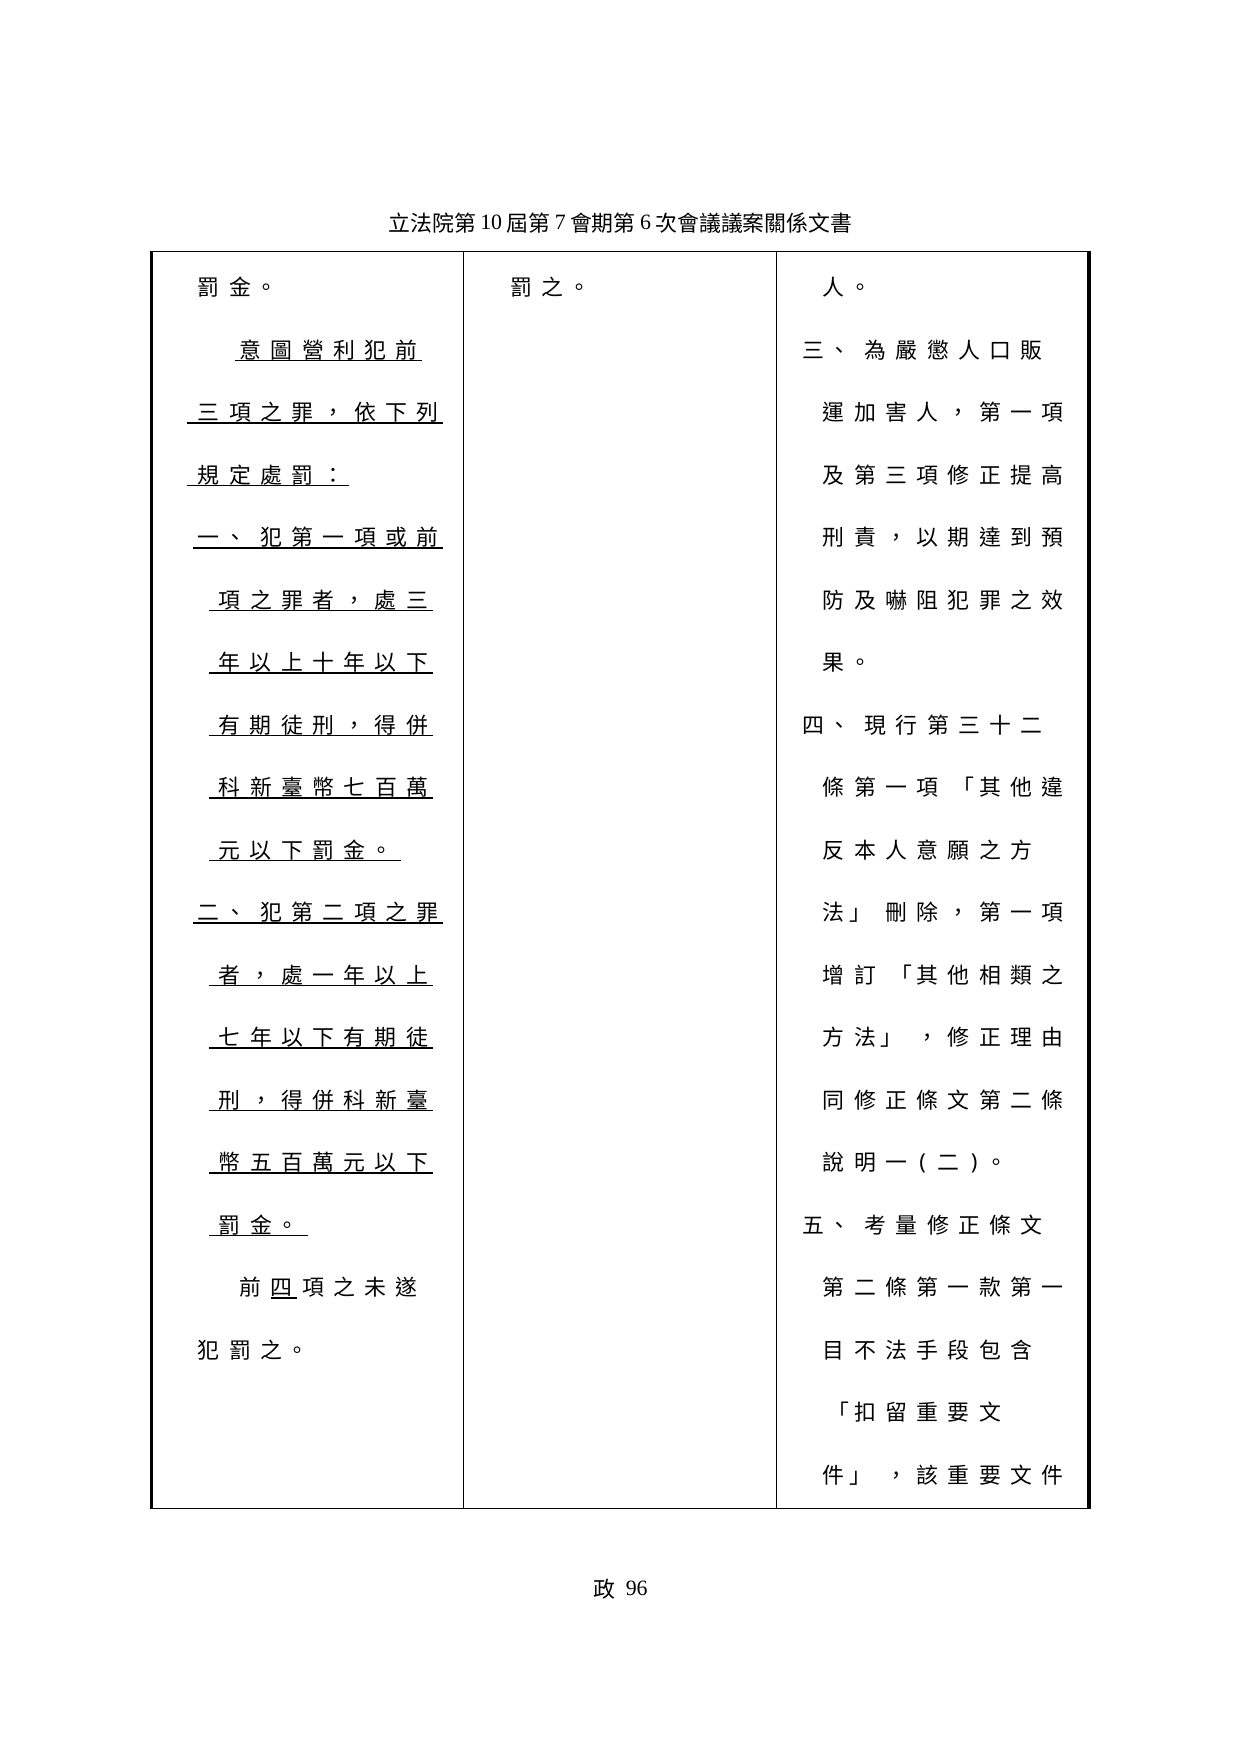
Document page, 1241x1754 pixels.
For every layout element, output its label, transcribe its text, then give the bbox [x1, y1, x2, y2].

table_cell 罰之。 [464, 252, 776, 1508]
table_cell 人。 三、為嚴懲人口販運加害人，第一項及第三項修正提高刑責，以期達到預防及嚇阻犯罪之效果。 四、現行第三十二條第一項「其他違反本人意願之方法」刪除，第一項增訂「其他相類之方法」，修正理由同修正條文第二條說明一(二)。 五、考量修正條文第二條第一款第一目不法手段包含「扣留重要文件」，該重要文件 [777, 252, 1087, 1508]
table_cell 罰金。 意圖營利犯前三項之罪，依下列規定處罰： 一、犯第一項或前項之罪者，處三年以上十年以下有期徒刑，得併科新臺幣七百萬元以下罰金。 二、犯第二項之罪者，處一年以上七年以下有期徒刑，得併科新臺幣五百萬元以下罰金。 前四項之未遂犯罰之。 [153, 252, 463, 1508]
